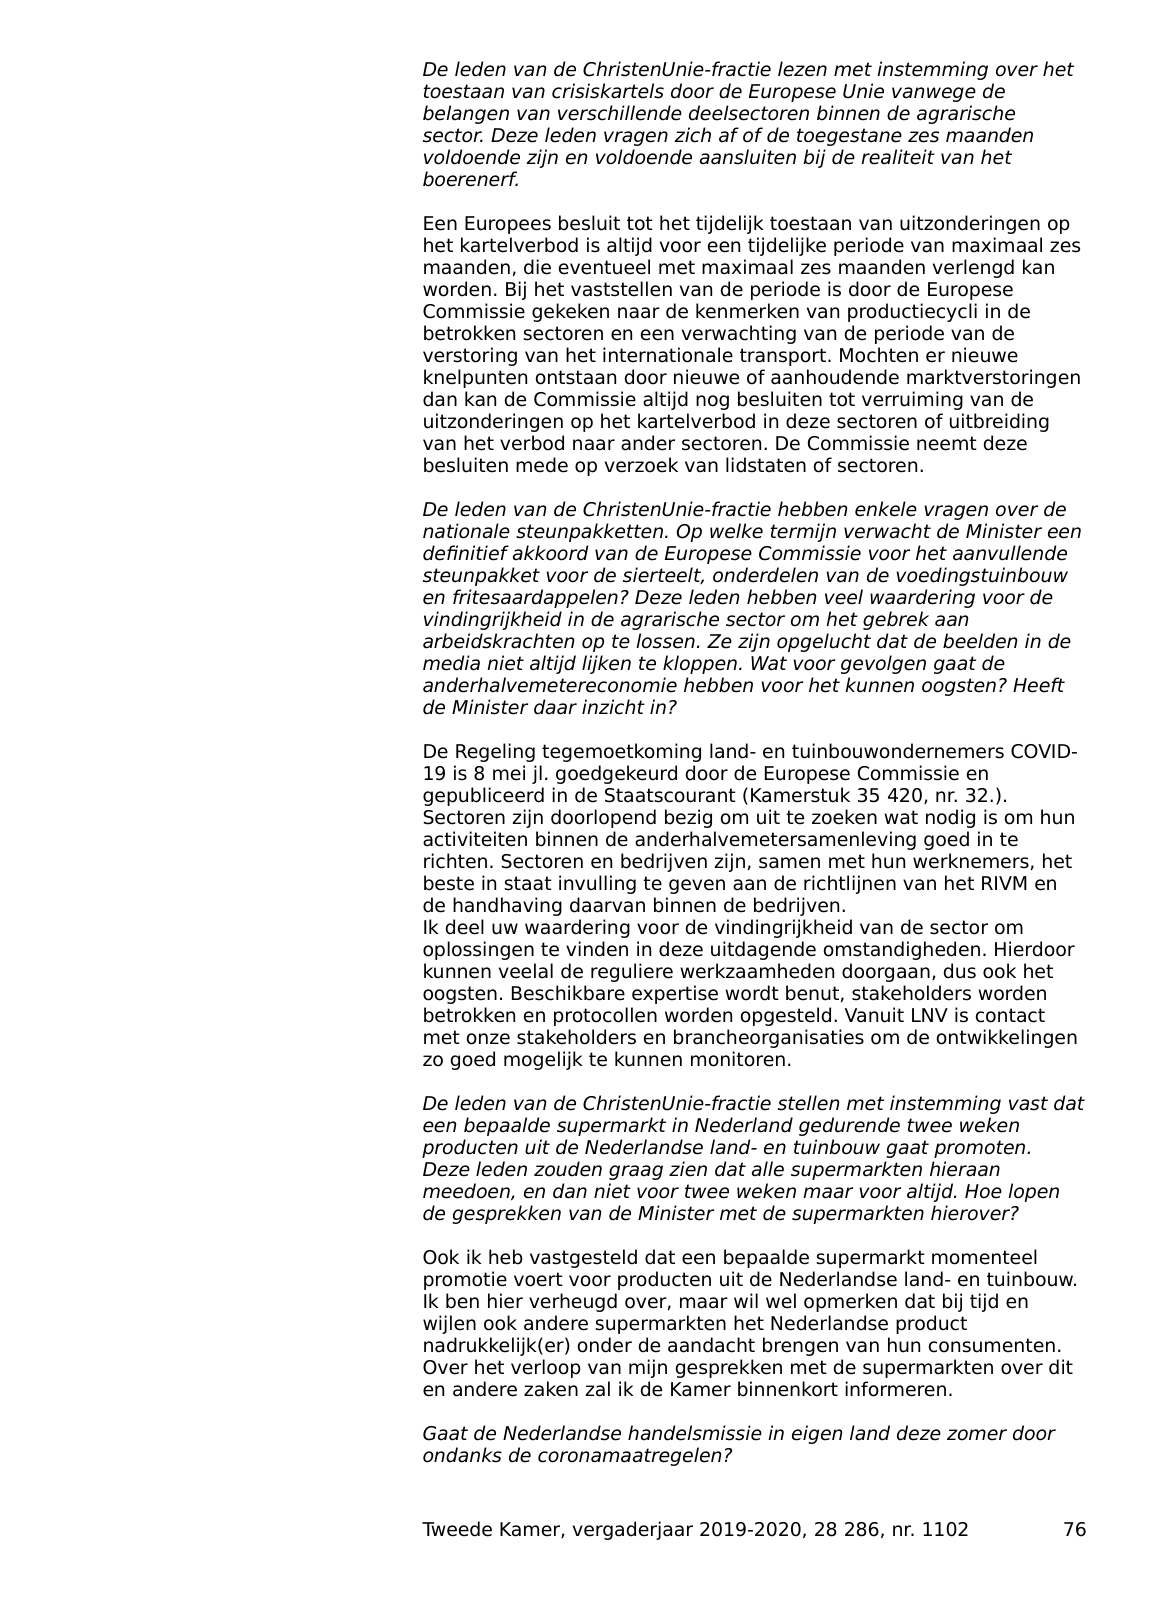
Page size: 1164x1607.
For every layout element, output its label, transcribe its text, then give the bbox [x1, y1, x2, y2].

text De leden van de ChristenUnie-fractie stellen met instemming vast dat een bepaalde supermarkt in Nederland gedurende twee weken producten uit de Nederlandse land- en tuinbouw gaat promoten. Deze leden zouden graag zien dat alle supermarkten hieraan meedoen, en dan niet voor twee weken maar voor altijd. Hoe lopen de gesprekken van de Minister met de supermarkten hierover? [422, 1093, 1087, 1225]
text Een Europees besluit tot het tijdelijk toestaan van uitzonderingen op het kartelverbod is altijd voor een tijdelijke periode van maximaal zes maanden, die eventueel met maximaal zes maanden verlengd kan worden. Bij het vaststellen van de periode is door de Europese Commissie gekeken naar de kenmerken van productiecycli in de betrokken sectoren en een verwachting van de periode van de verstoring van het internationale transport. Mochten er nieuwe knelpunten ontstaan door nieuwe of aanhoudende marktverstoringen dan kan de Commissie altijd nog besluiten tot verruiming van de uitzonderingen op het kartelverbod in deze sectoren of uitbreiding van het verbod naar ander sectoren. De Commissie neemt deze besluiten mede op verzoek van lidstaten of sectoren. [422, 213, 1087, 477]
text De Regeling tegemoetkoming land- en tuinbouwondernemers COVID-19 is 8 mei jl. goedgekeurd door de Europese Commissie en gepubliceerd in de Staatscourant (Kamerstuk 35 420, nr. 32.). [422, 741, 1087, 807]
text Ik deel uw waardering voor de vindingrijkheid van de sector om oplossingen te vinden in deze uitdagende omstandigheden. Hierdoor kunnen veelal de reguliere werkzaamheden doorgaan, dus ook het oogsten. Beschikbare expertise wordt benut, stakeholders worden betrokken en protocollen worden opgesteld. Vanuit LNV is contact met onze stakeholders en brancheorganisaties om de ontwikkelingen zo goed mogelijk te kunnen monitoren. [422, 917, 1087, 1071]
text De leden van de ChristenUnie-fractie lezen met instemming over het toestaan van crisiskartels door de Europese Unie vanwege de belangen van verschillende deelsectoren binnen de agrarische sector. Deze leden vragen zich af of de toegestane zes maanden voldoende zijn en voldoende aansluiten bij de realiteit van het boerenerf. [422, 59, 1087, 191]
text Gaat de Nederlandse handelsmissie in eigen land deze zomer door ondanks de coronamaatregelen? [422, 1423, 1087, 1467]
text Sectoren zijn doorlopend bezig om uit te zoeken wat nodig is om hun activiteiten binnen de anderhalvemetersamenleving goed in te richten. Sectoren en bedrijven zijn, samen met hun werknemers, het beste in staat invulling te geven aan de richtlijnen van het RIVM en de handhaving daarvan binnen de bedrijven. [422, 807, 1087, 917]
text Ook ik heb vastgesteld dat een bepaalde supermarkt momenteel promotie voert voor producten uit de Nederlandse land- en tuinbouw. Ik ben hier verheugd over, maar wil wel opmerken dat bij tijd en wijlen ook andere supermarkten het Nederlandse product nadrukkelijk(er) onder de aandacht brengen van hun consumenten. Over het verloop van mijn gesprekken met de supermarkten over dit en andere zaken zal ik de Kamer binnenkort informeren. [422, 1247, 1087, 1401]
text De leden van de ChristenUnie-fractie hebben enkele vragen over de nationale steunpakketten. Op welke termijn verwacht de Minister een definitief akkoord van de Europese Commissie voor het aanvullende steunpakket voor de sierteelt, onderdelen van de voedingstuinbouw en fritesaardappelen? Deze leden hebben veel waardering voor de vindingrijkheid in de agrarische sector om het gebrek aan arbeidskrachten op te lossen. Ze zijn opgelucht dat de beelden in de media niet altijd lijken te kloppen. Wat voor gevolgen gaat de anderhalvemetereconomie hebben voor het kunnen oogsten? Heeft de Minister daar inzicht in? [422, 499, 1087, 719]
